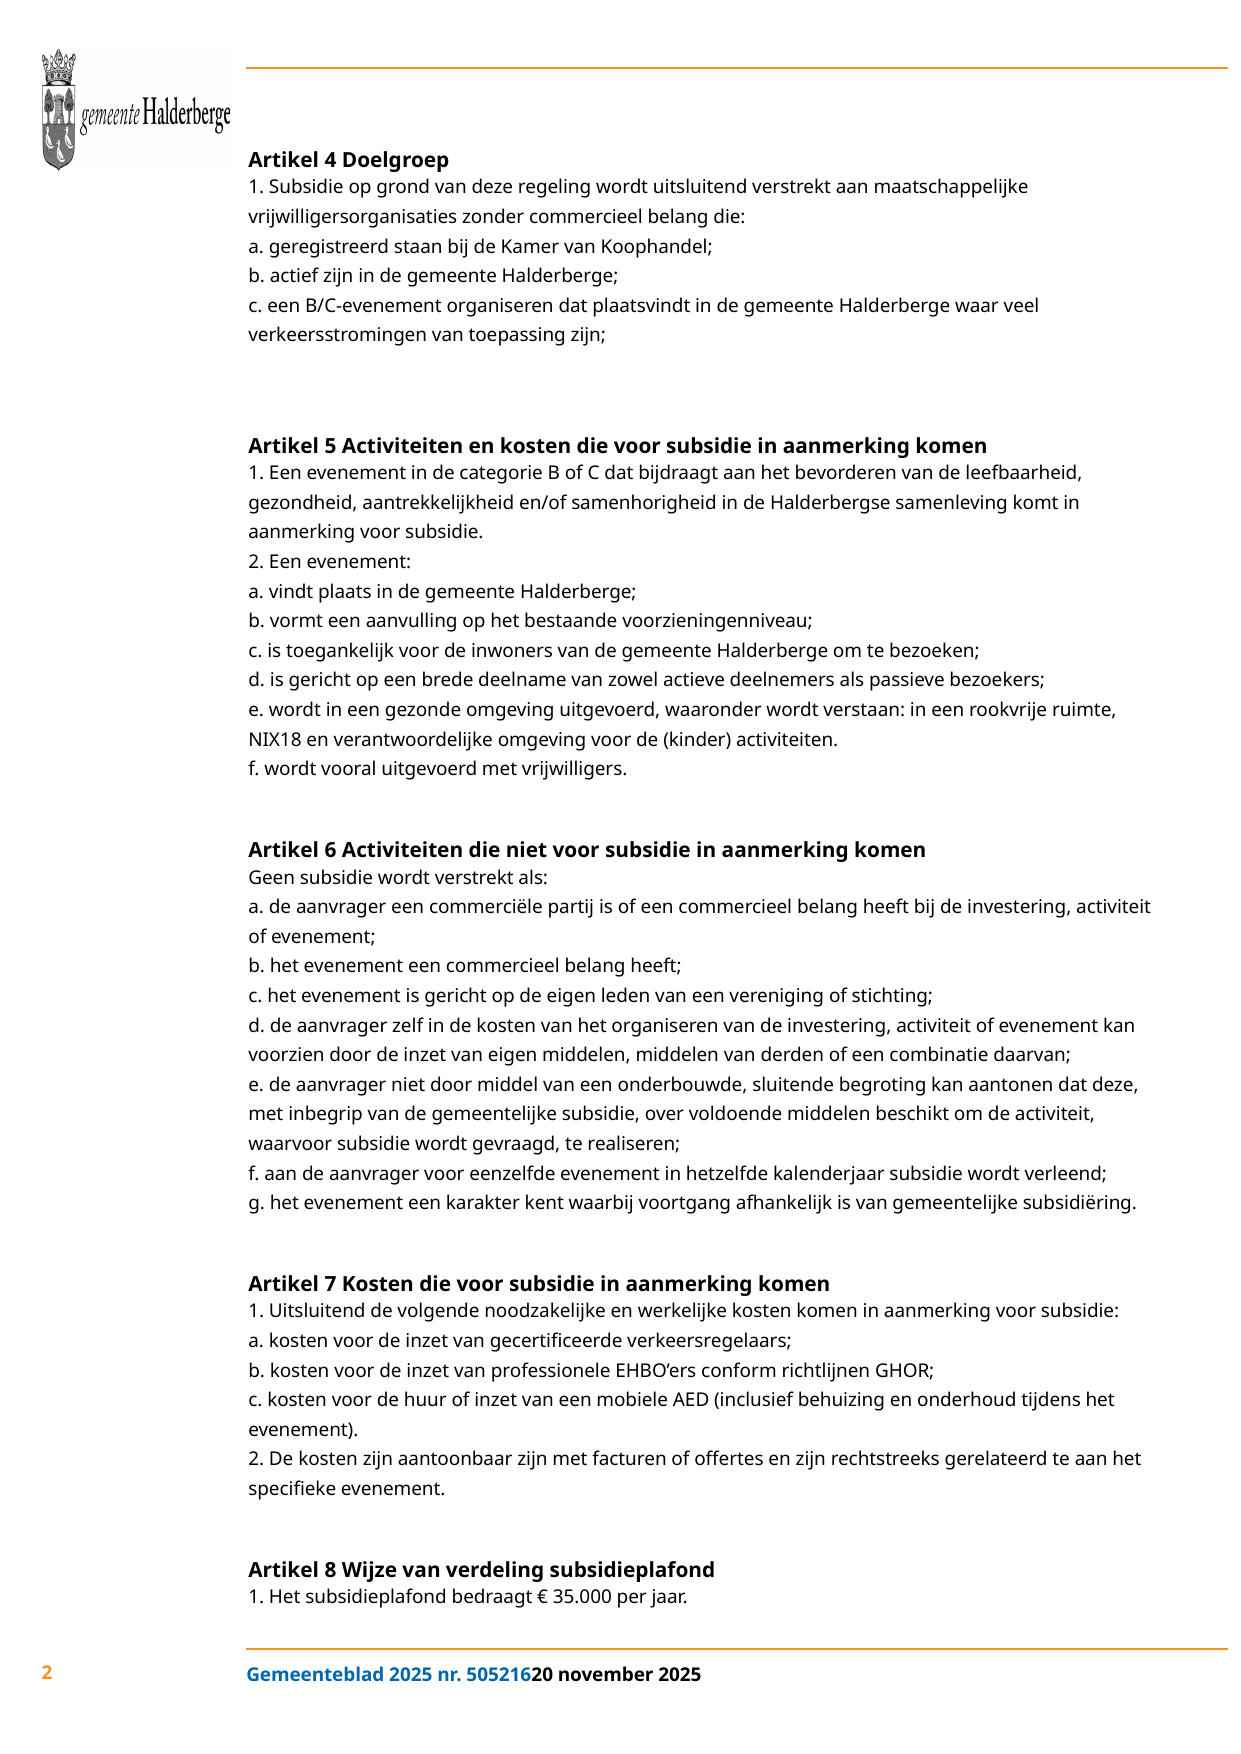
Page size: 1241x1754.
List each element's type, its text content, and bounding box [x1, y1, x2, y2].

text 2. Een evenement: [248, 548, 1152, 574]
text f. wordt vooral uitgevoerd met vrijwilligers. [248, 755, 1152, 781]
text Artikel 8 Wijze van verdeling subsidieplafond [248, 1555, 1152, 1584]
text a. vindt plaats in de gemeente Halderberge; [248, 578, 1152, 604]
text 1. Uitsluitend de volgende noodzakelijke en werkelijke kosten komen in aanmerking voor subsidie: [248, 1298, 1152, 1323]
text Artikel 6 Activiteiten die niet voor subsidie in aanmerking komen [248, 835, 1152, 864]
text Geen subsidie wordt verstrekt als: [248, 864, 1152, 889]
text g. het evenement een karakter kent waarbij voortgang afhankelijk is van gemeentelijke subsidiëring. [248, 1189, 1152, 1215]
text c. kosten voor de huur of inzet van een mobiele AED (inclusief behuizing en onderhoud tijdens het evenement). [248, 1386, 1152, 1442]
text 1. Het subsidieplafond bedraagt € 35.000 per jaar. [248, 1584, 1152, 1609]
text Artikel 5 Activiteiten en kosten die voor subsidie in aanmerking komen [248, 431, 1152, 459]
text c. is toegankelijk voor de inwoners van de gemeente Halderberge om te bezoeken; [248, 637, 1152, 663]
text b. kosten voor de inzet van professionele EHBO’ers conform richtlijnen GHOR; [248, 1357, 1152, 1383]
text b. het evenement een commercieel belang heeft; [248, 953, 1152, 978]
text d. is gericht op een brede deelname van zowel actieve deelnemers als passieve bezoekers; [248, 667, 1152, 692]
picture [41, 47, 231, 172]
text 1. Een evenement in de categorie B of C dat bijdraagt aan het bevorderen van de leefbaarheid, gezondheid, aantrekkelijkheid en/of samenhorigheid in de Halderbergse samenleving komt in aanmerking voor subsidie. [248, 459, 1152, 544]
text e. wordt in een gezonde omgeving uitgevoerd, waaronder wordt verstaan: in een rookvrije ruimte, NIX18 en verantwoordelijke omgeving voor de (kinder) activiteiten. [248, 696, 1152, 752]
text 2. De kosten zijn aantoonbaar zijn met facturen of offertes en zijn rechtstreeks gerelateerd te aan het specifieke evenement. [248, 1446, 1152, 1501]
text a. de aanvrager een commerciële partij is of een commercieel belang heeft bij de investering, activiteit of evenement; [248, 893, 1152, 949]
text Artikel 4 Doelgroep [248, 145, 1152, 174]
text c. een B/C-evenement organiseren dat plaatsvindt in de gemeente Halderberge waar veel verkeersstromingen van toepassing zijn; [248, 292, 1152, 347]
text 1. Subsidie op grond van deze regeling wordt uitsluitend verstrekt aan maatschappelijke vrijwilligersorganisaties zonder commercieel belang die: [248, 174, 1152, 229]
text a. kosten voor de inzet van gecertificeerde verkeersregelaars; [248, 1327, 1152, 1353]
text f. aan de aanvrager voor eenzelfde evenement in hetzelfde kalenderjaar subsidie wordt verleend; [248, 1160, 1152, 1185]
text Artikel 7 Kosten die voor subsidie in aanmerking komen [248, 1269, 1152, 1298]
text a. geregistreerd staan bij de Kamer van Koophandel; [248, 233, 1152, 258]
text b. actief zijn in de gemeente Halderberge; [248, 262, 1152, 288]
text b. vormt een aanvulling op het bestaande voorzieningenniveau; [248, 607, 1152, 633]
text e. de aanvrager niet door middel van een onderbouwde, sluitende begroting kan aantonen dat deze, met inbegrip van de gemeentelijke subsidie, over voldoende middelen beschikt om de activiteit, waarvoor subsidie wordt gevraagd, te realiseren; [248, 1071, 1152, 1156]
text d. de aanvrager zelf in de kosten van het organiseren van de investering, activiteit of evenement kan voorzien door de inzet van eigen middelen, middelen van derden of een combinatie daarvan; [248, 1012, 1152, 1067]
text c. het evenement is gericht op de eigen leden van een vereniging of stichting; [248, 982, 1152, 1008]
